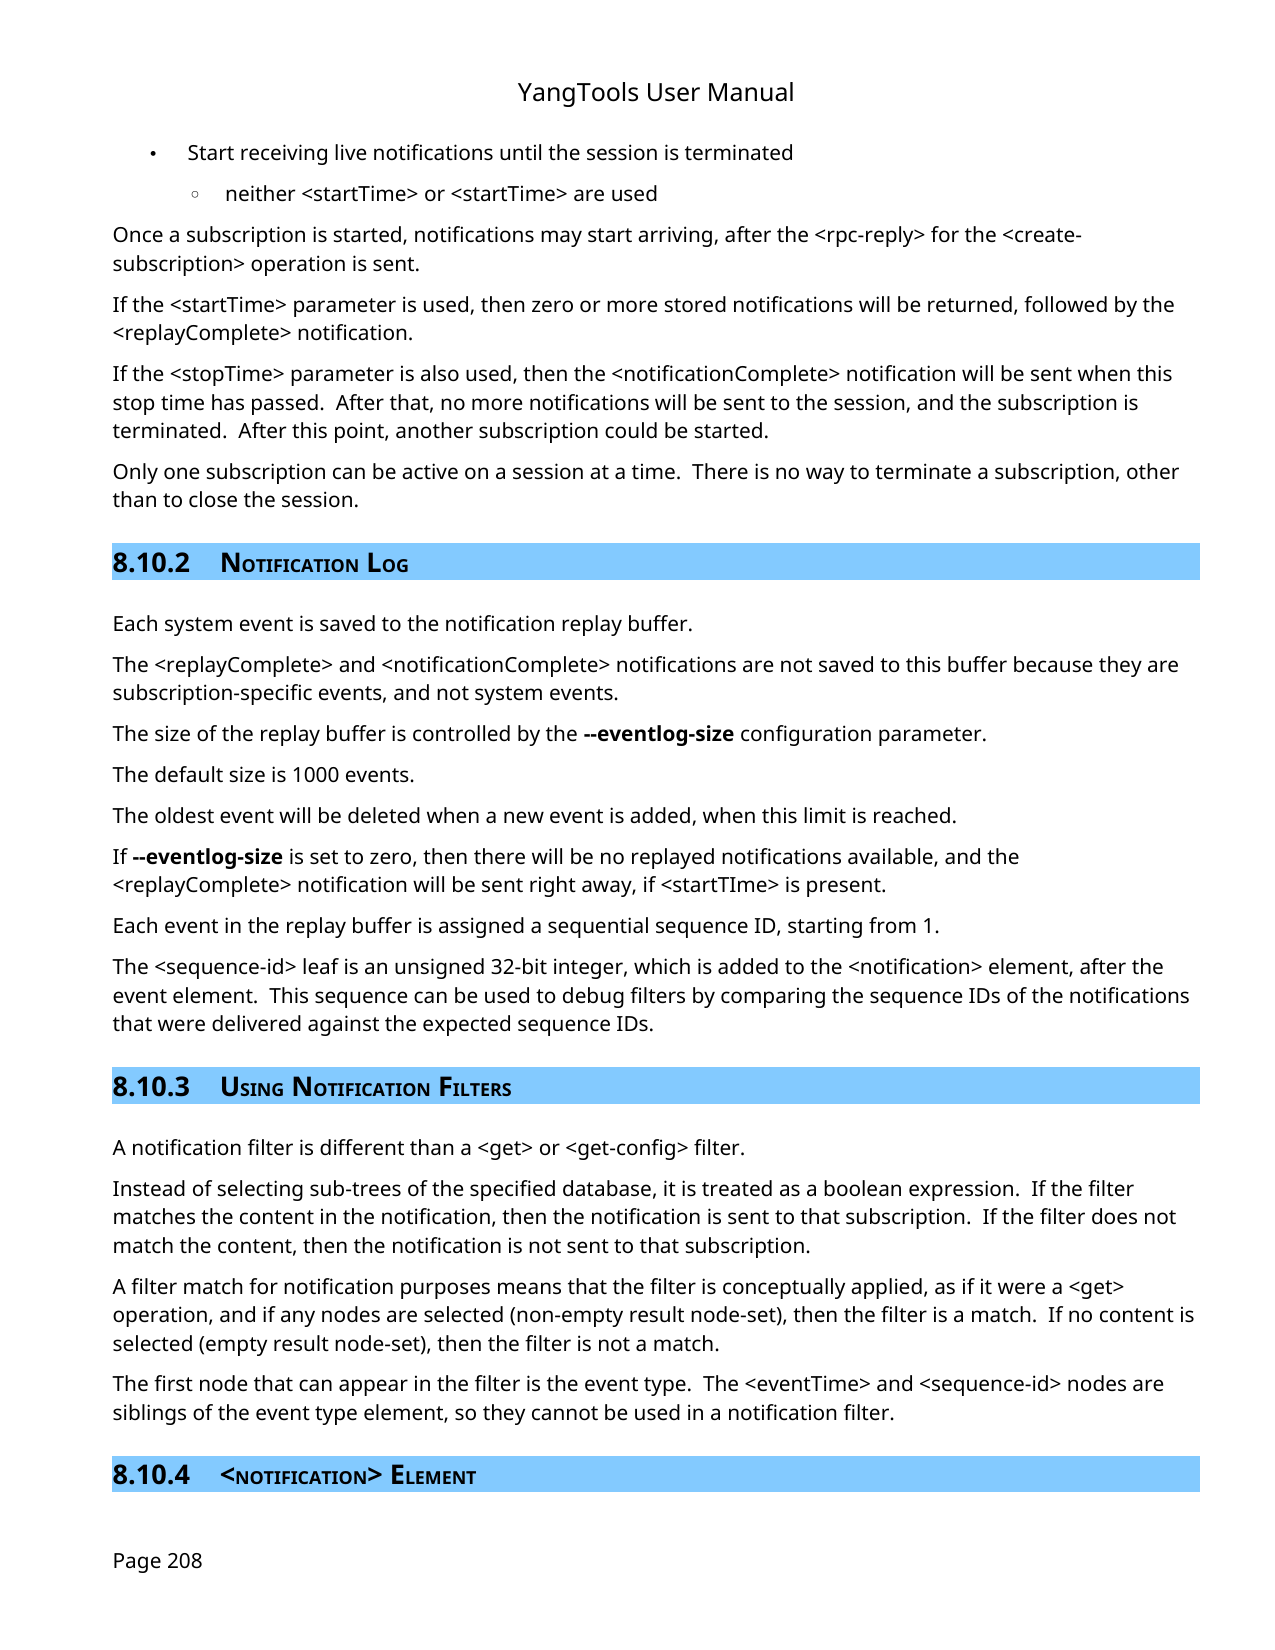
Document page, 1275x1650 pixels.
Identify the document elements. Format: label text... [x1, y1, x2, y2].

text Only one subscription can be active on a session at a time. There is no way to terminate a subscription, other than to close the session. [112, 457, 1200, 514]
text A filter match for notification purposes means that the filter is conceptually applied, as if it were a <get> operation, and if any nodes are selected (non-empty result node-set), then the filter is a match. If no content is selected (empty result node-set), then the filter is not a match. [112, 1272, 1200, 1357]
text The first node that can appear in the filter is the event type. The <eventTime> and <sequence-id> nodes are siblings of the event type element, so they cannot be used in a notification filter. [112, 1369, 1200, 1426]
subtitle Notification Log [112, 543, 1200, 580]
subtitle Using Notification Filters [112, 1067, 1200, 1104]
text The <replayComplete> and <notificationComplete> notifications are not saved to this buffer because they are subscription-specific events, and not system events. [112, 650, 1200, 707]
text Once a subscription is started, notifications may start arriving, after the <rpc-reply> for the <create-subscription> operation is sent. [112, 220, 1200, 277]
text Each system event is saved to the notification replay buffer. [112, 609, 1200, 637]
text If the <startTime> parameter is used, then zero or more stored notifications will be returned, followed by the <replayComplete> notification. [112, 290, 1200, 347]
text Instead of selecting sub-trees of the specified database, it is treated as a boolean expression. If the filter matches the content in the notification, then the notification is sent to that subscription. If the filter does not match the content, then the notification is not sent to that subscription. [112, 1174, 1200, 1259]
text The oldest event will be deleted when a new event is added, when this limit is reached. [112, 801, 1200, 830]
text The default size is 1000 events. [112, 760, 1200, 789]
text A notification filter is different than a <get> or <get-config> filter. [112, 1133, 1200, 1161]
text If the <stopTime> parameter is also used, then the <notificationComplete> notification will be sent when this stop time has passed. After that, no more notifications will be sent to the session, and the subscription is terminated. After this point, another subscription could be started. [112, 359, 1200, 444]
list Start receiving live notifications until the session is terminated [150, 138, 1200, 167]
list neither <startTime> or <startTime> are used [187, 179, 1200, 208]
text If --eventlog-size is set to zero, then there will be no replayed notifications available, and the <replayComplete> notification will be sent right away, if <startTIme> is present. [112, 842, 1200, 899]
text The size of the replay buffer is controlled by the --eventlog-size configuration parameter. [112, 719, 1200, 748]
subtitle <notification> Element [112, 1456, 1200, 1492]
text The <sequence-id> leaf is an unsigned 32-bit integer, which is added to the <notification> element, after the event element. This sequence can be used to debug filters by comparing the sequence IDs of the notifications that were delivered against the expected sequence IDs. [112, 952, 1200, 1038]
text Each event in the replay buffer is assigned a sequential sequence ID, starting from 1. [112, 912, 1200, 940]
